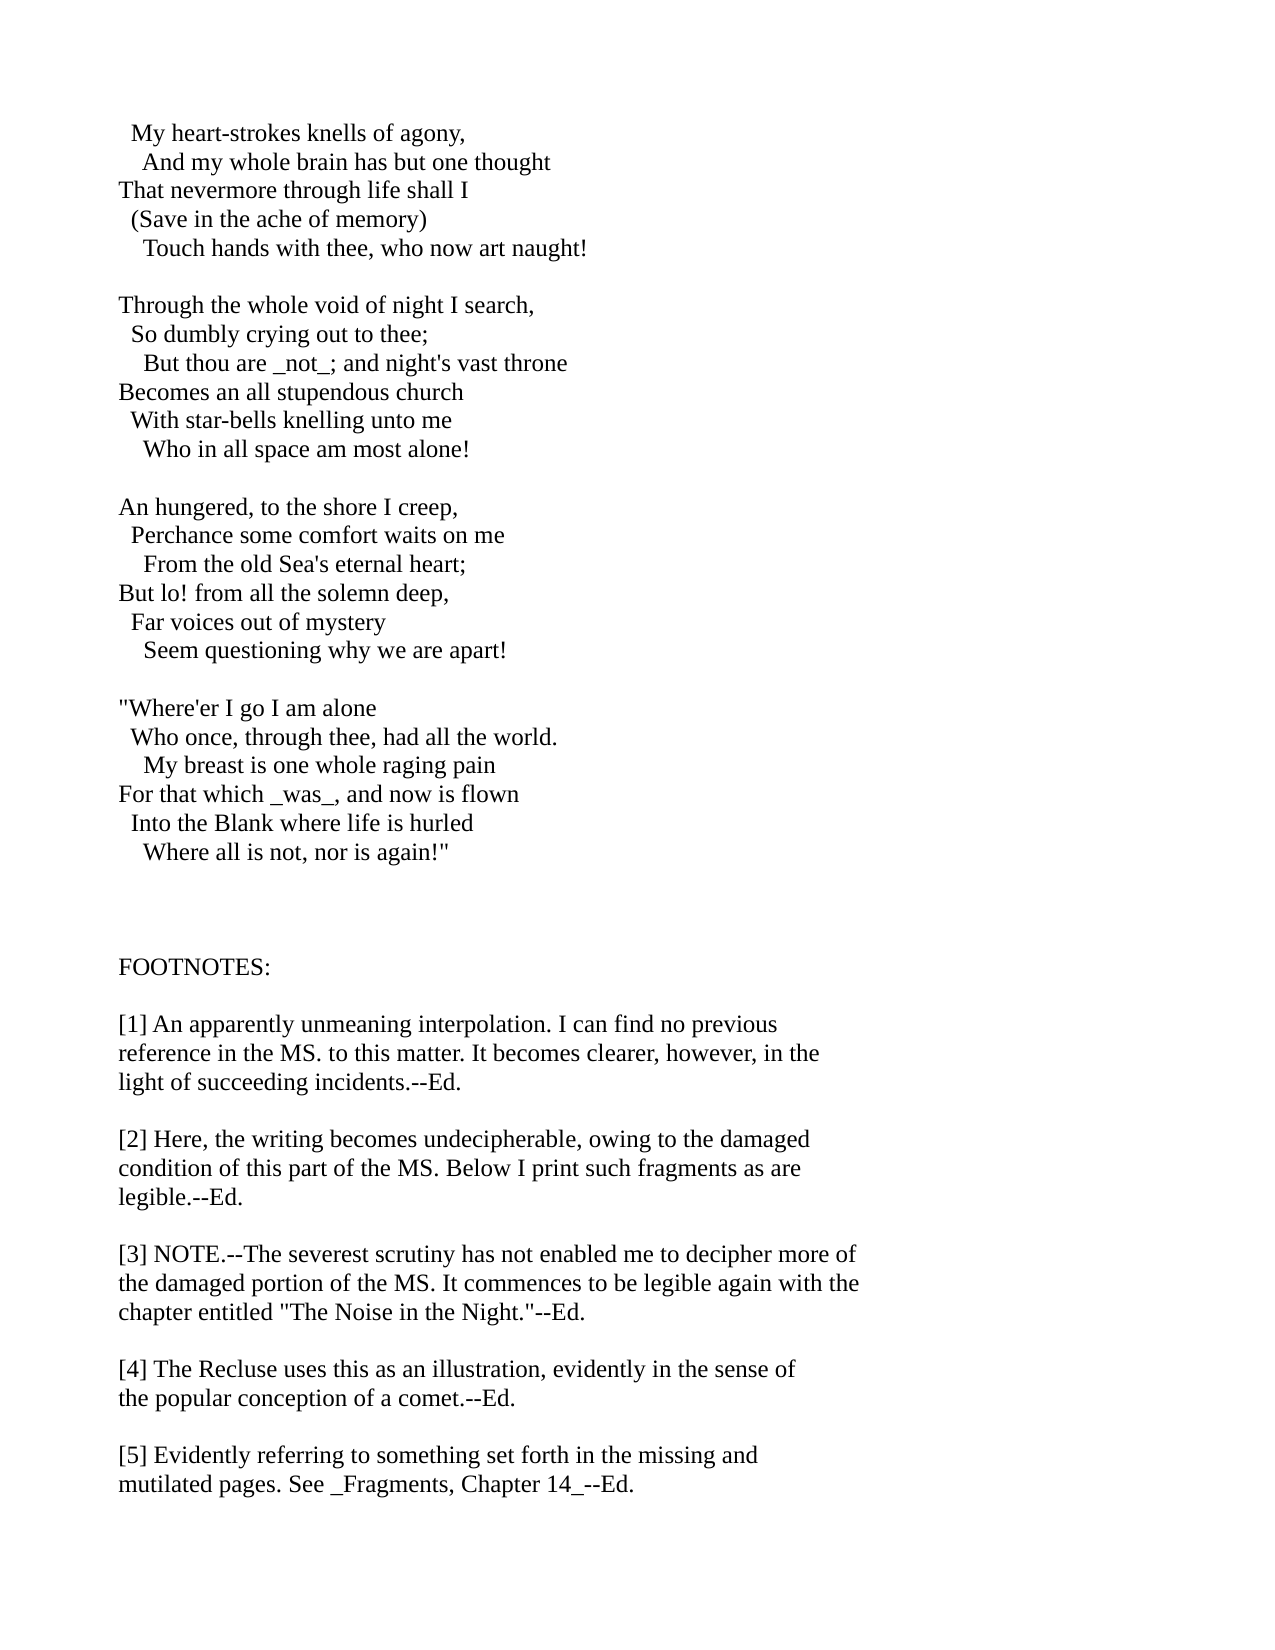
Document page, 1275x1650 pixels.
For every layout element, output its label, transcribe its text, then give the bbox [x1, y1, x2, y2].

text [5] Evidently referring to something set forth in the missing and [118, 1441, 1157, 1469]
text That nevermore through life shall I [118, 176, 1157, 204]
text From the old Sea's eternal heart; [118, 549, 1157, 578]
text Into the Blank where life is hurled [118, 808, 1157, 837]
text legible.--Ed. [118, 1182, 1157, 1211]
text the damaged portion of the MS. It commences to be legible again with the [118, 1268, 1157, 1297]
text reference in the MS. to this matter. It becomes clearer, however, in the [118, 1038, 1157, 1067]
text My heart-strokes knells of agony, [118, 118, 1157, 147]
text [3] NOTE.--The severest scrutiny has not enabled me to decipher more of [118, 1239, 1157, 1268]
text Touch hands with thee, who now art naught! [118, 233, 1157, 262]
text condition of this part of the MS. Below I print such fragments as are [118, 1153, 1157, 1182]
text Far voices out of mystery [118, 607, 1157, 636]
text light of succeeding incidents.--Ed. [118, 1067, 1157, 1096]
text So dumbly crying out to thee; [118, 319, 1157, 348]
text Seem questioning why we are apart! [118, 636, 1157, 664]
text [4] The Recluse uses this as an illustration, evidently in the sense of [118, 1354, 1157, 1383]
text With star-bells knelling unto me [118, 406, 1157, 434]
text Where all is not, nor is again!" [118, 837, 1157, 866]
text "Where'er I go I am alone [118, 693, 1157, 722]
text But lo! from all the solemn deep, [118, 578, 1157, 607]
text [1] An apparently unmeaning interpolation. I can find no previous [118, 1009, 1157, 1038]
text For that which _was_, and now is flown [118, 779, 1157, 808]
text An hungered, to the shore I creep, [118, 492, 1157, 521]
text mutilated pages. See _Fragments, Chapter 14_--Ed. [118, 1469, 1157, 1498]
text Perchance some comfort waits on me [118, 521, 1157, 549]
text Through the whole void of night I search, [118, 291, 1157, 319]
text Becomes an all stupendous church [118, 377, 1157, 406]
text FOOTNOTES: [118, 952, 1157, 981]
text But thou are _not_; and night's vast throne [118, 348, 1157, 377]
text And my whole brain has but one thought [118, 147, 1157, 176]
text the popular conception of a comet.--Ed. [118, 1383, 1157, 1412]
text (Save in the ache of memory) [118, 204, 1157, 233]
text chapter entitled "The Noise in the Night."--Ed. [118, 1297, 1157, 1326]
text Who once, through thee, had all the world. [118, 722, 1157, 751]
text Who in all space am most alone! [118, 434, 1157, 463]
text [2] Here, the writing becomes undecipherable, owing to the damaged [118, 1124, 1157, 1153]
text My breast is one whole raging pain [118, 751, 1157, 779]
